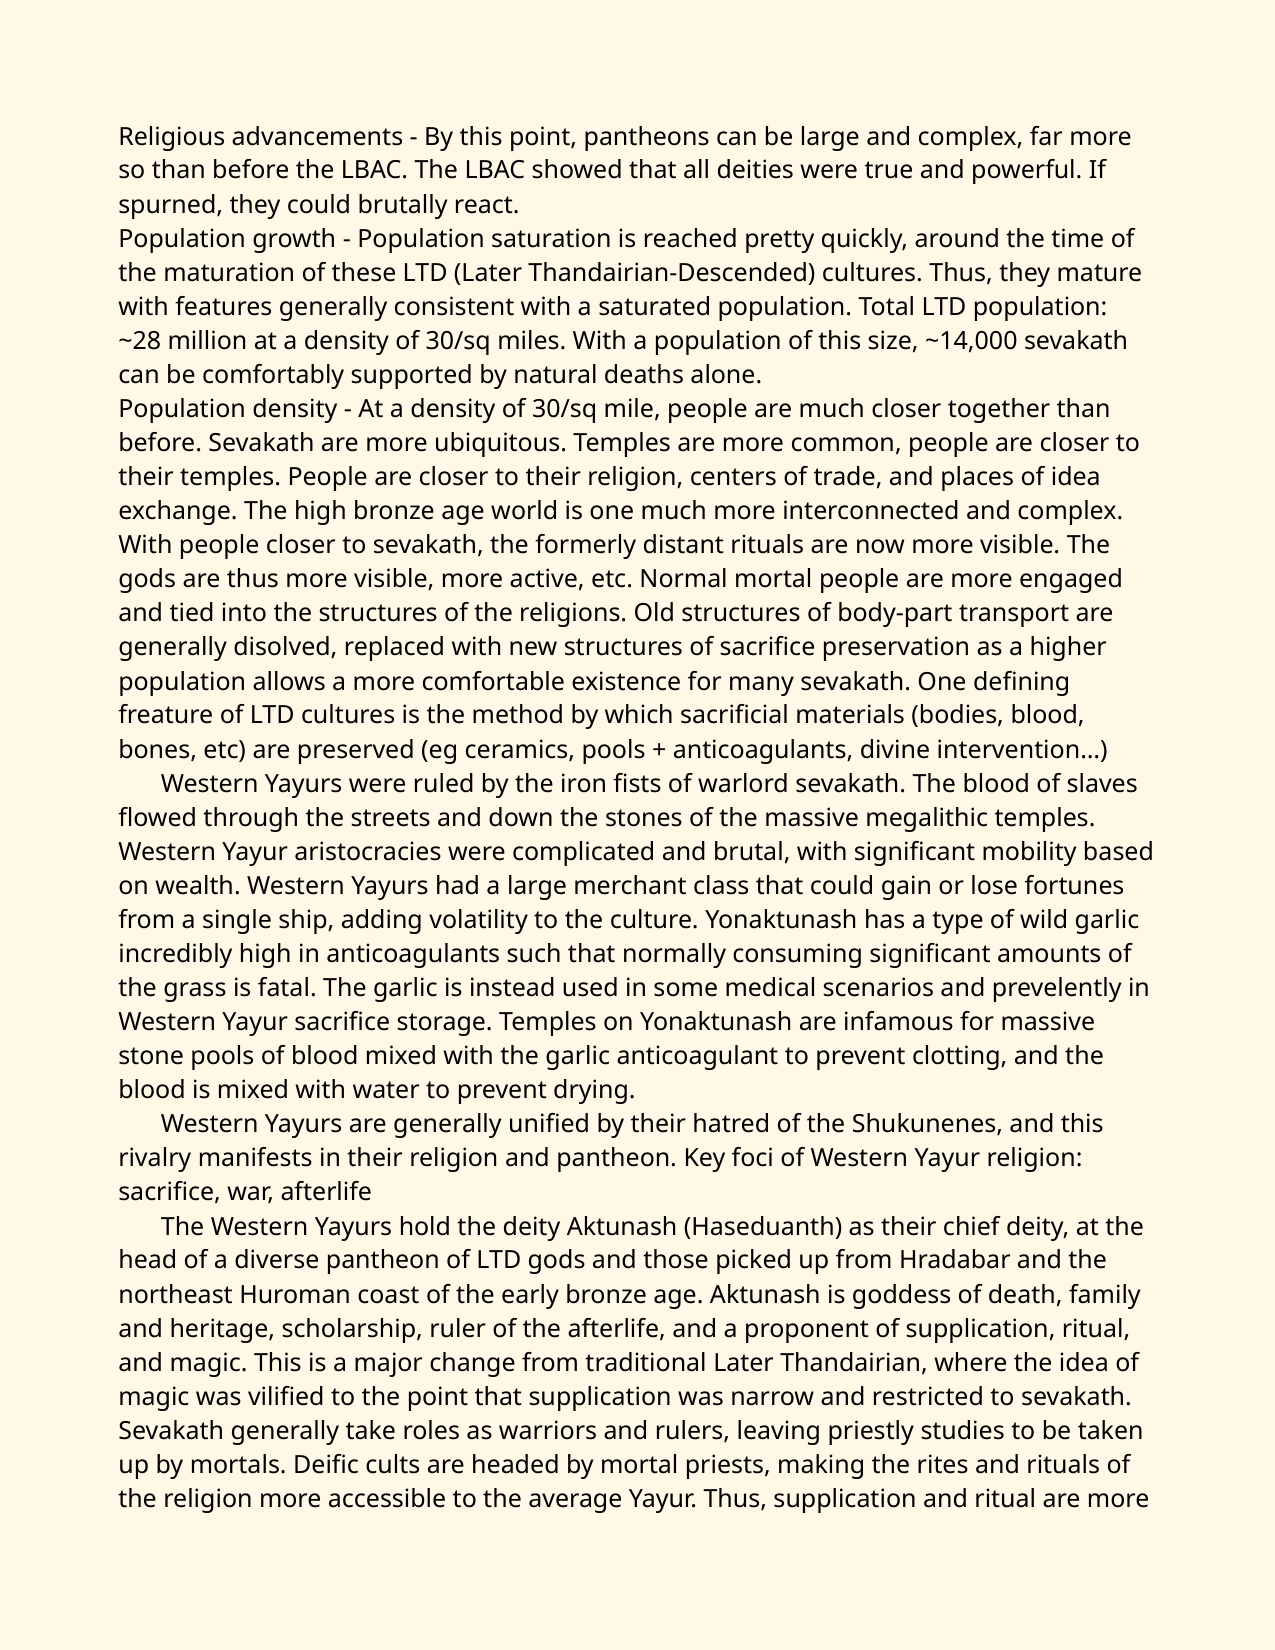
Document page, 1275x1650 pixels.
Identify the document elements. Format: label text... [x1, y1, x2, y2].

text Western Yayurs were ruled by the iron fists of warlord sevakath. The blood of slaves flowed through the streets and down the stones of the massive megalithic temples. Western Yayur aristocracies were complicated and brutal, with significant mobility based on wealth. Western Yayurs had a large merchant class that could gain or lose fortunes from a single ship, adding volatility to the culture. Yonaktunash has a type of wild garlic incredibly high in anticoagulants such that normally consuming significant amounts of the grass is fatal. The garlic is instead used in some medical scenarios and prevelently in Western Yayur sacrifice storage. Temples on Yonaktunash are infamous for massive stone pools of blood mixed with the garlic anticoagulant to prevent clotting, and the blood is mixed with water to prevent drying. [118, 765, 1157, 1106]
text Population density - At a density of 30/sq mile, people are much closer together than before. Sevakath are more ubiquitous. Temples are more common, people are closer to their temples. People are closer to their religion, centers of trade, and places of idea exchange. The high bronze age world is one much more interconnected and complex. With people closer to sevakath, the formerly distant rituals are now more visible. The gods are thus more visible, more active, etc. Normal mortal people are more engaged and tied into the structures of the religions. Old structures of body-part transport are generally disolved, replaced with new structures of sacrifice preservation as a higher population allows a more comfortable existence for many sevakath. One defining freature of LTD cultures is the method by which sacrificial materials (bodies, blood, bones, etc) are preserved (eg ceramics, pools + anticoagulants, divine intervention…) [118, 391, 1157, 765]
text Religious advancements - By this point, pantheons can be large and complex, far more so than before the LBAC. The LBAC showed that all deities were true and powerful. If spurned, they could brutally react. [118, 118, 1157, 220]
text The Western Yayurs hold the deity Aktunash (Haseduanth) as their chief deity, at the head of a diverse pantheon of LTD gods and those picked up from Hradabar and the northeast Huroman coast of the early bronze age. Aktunash is goddess of death, family and heritage, scholarship, ruler of the afterlife, and a proponent of supplication, ritual, and magic. This is a major change from traditional Later Thandairian, where the idea of magic was vilified to the point that supplication was narrow and restricted to sevakath. Sevakath generally take roles as warriors and rulers, leaving priestly studies to be taken up by mortals. Deific cults are headed by mortal priests, making the rites and rituals of the religion more accessible to the average Yayur. Thus, supplication and ritual are more [118, 1208, 1157, 1515]
text Western Yayurs are generally unified by their hatred of the Shukunenes, and this rivalry manifests in their religion and pantheon. Key foci of Western Yayur religion: sacrifice, war, afterlife [118, 1106, 1157, 1208]
text Population growth - Population saturation is reached pretty quickly, around the time of the maturation of these LTD (Later Thandairian-Descended) cultures. Thus, they mature with features generally consistent with a saturated population. Total LTD population: ~28 million at a density of 30/sq miles. With a population of this size, ~14,000 sevakath can be comfortably supported by natural deaths alone. [118, 220, 1157, 391]
